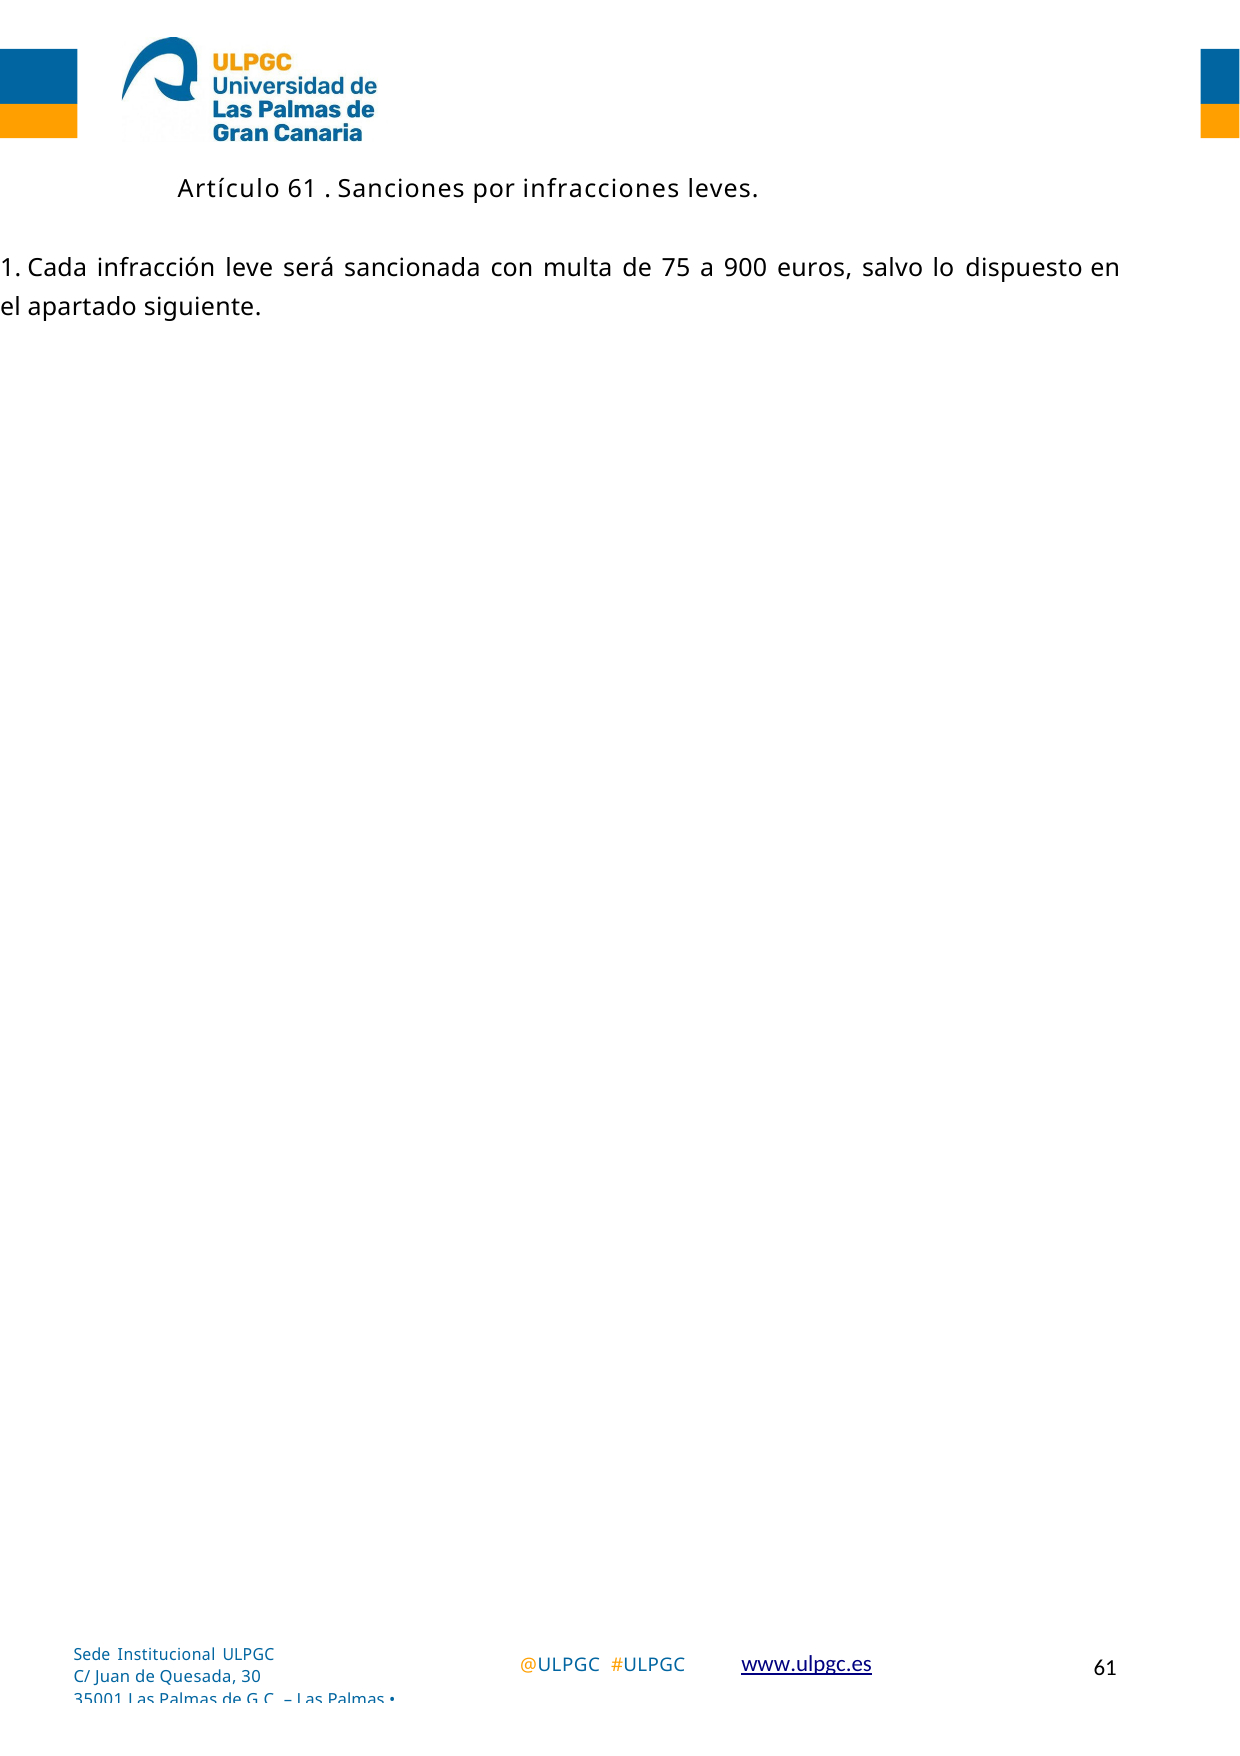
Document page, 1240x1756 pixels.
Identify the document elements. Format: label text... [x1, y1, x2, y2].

text Artículo 61 . Sanciones por infracciones leves. [177, 171, 1239, 205]
list Cada infracción leve será sancionada con multa de 75 a 900 euros, salvo lo dispuesto en el apartado siguiente. [0, 249, 1121, 322]
